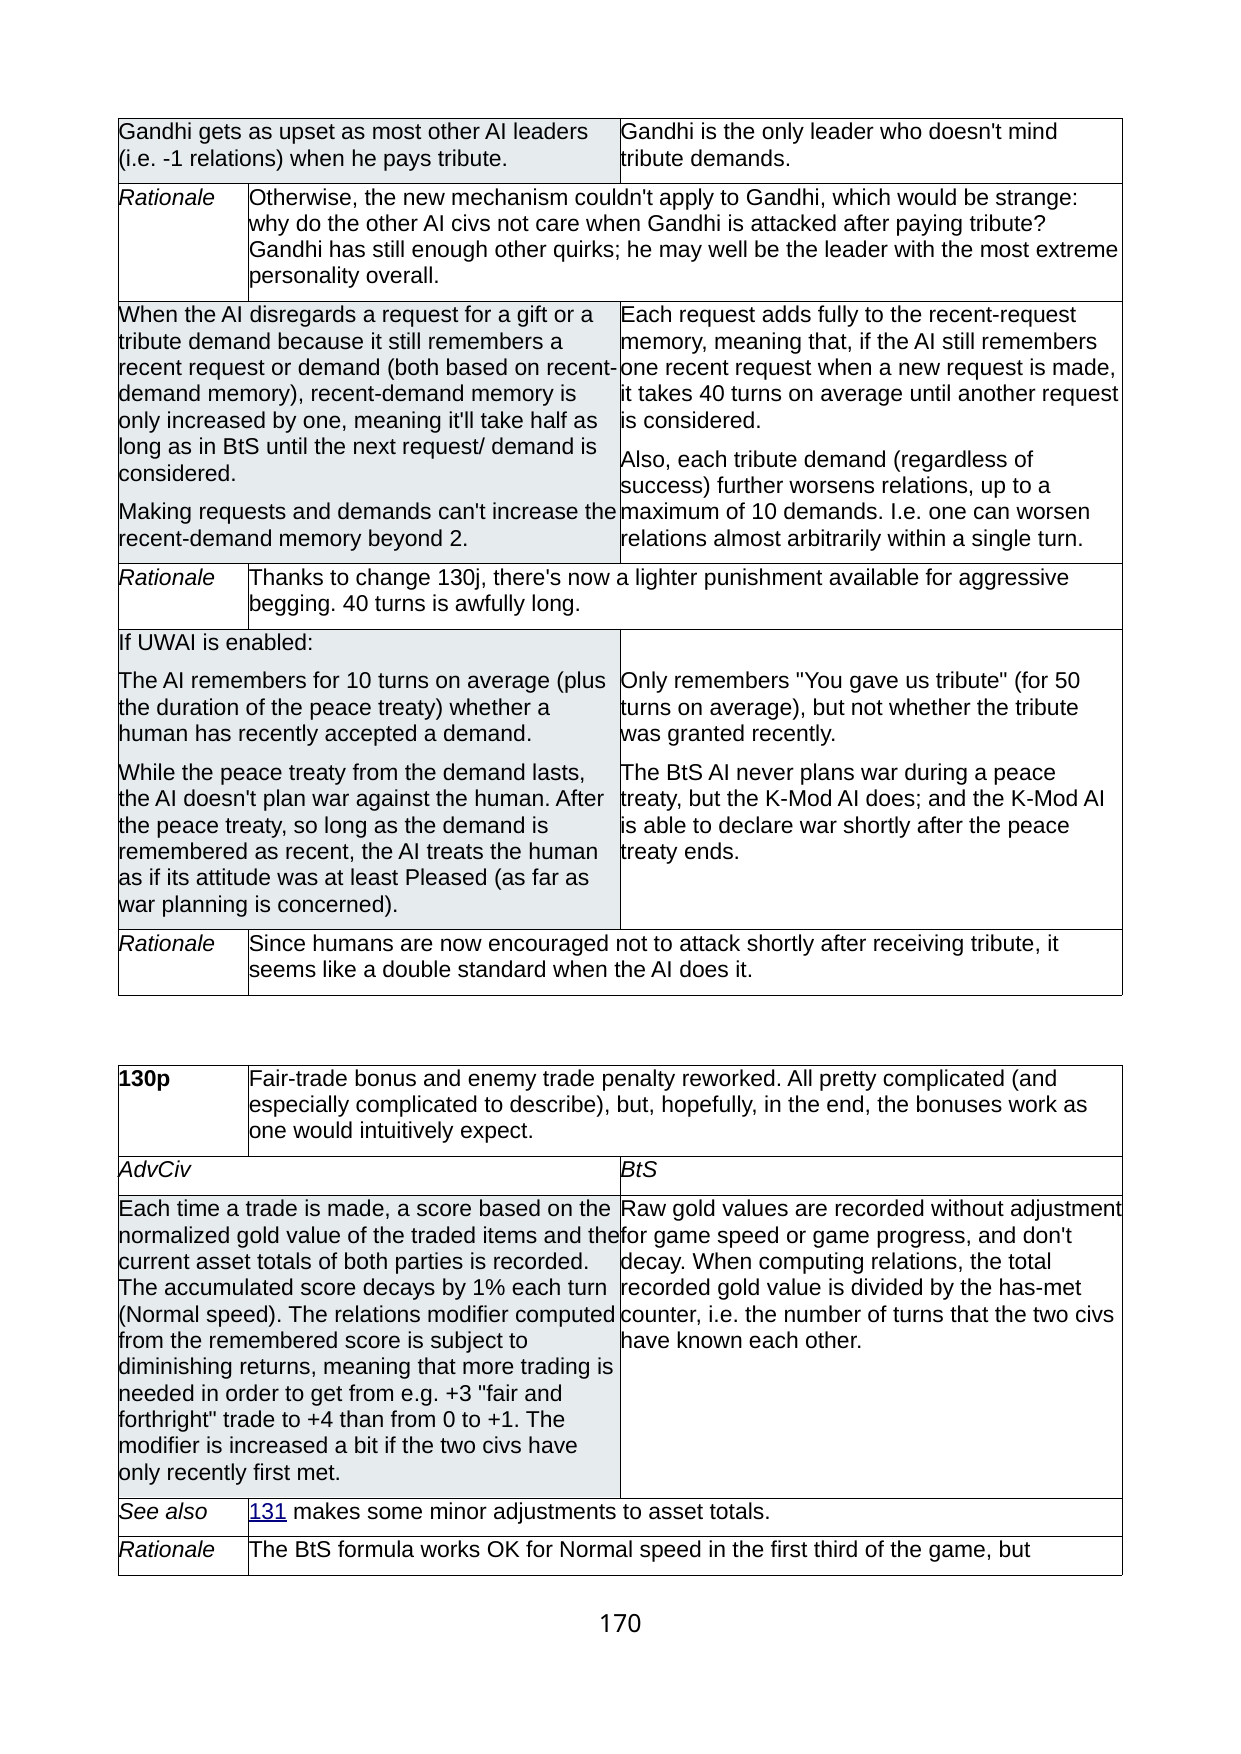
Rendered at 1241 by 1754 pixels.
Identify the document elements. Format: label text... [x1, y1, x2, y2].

table_cell Each time a trade is made, a score based on the normalized gold value of the traded items and the current asset totals of both parties is recorded. The accumulated score decays by 1% each turn (Normal speed). The relations modifier computed from the remembered score is subject to diminishing returns, meaning that more trading is needed in order to get from e.g. +3 "fair and forthright" trade to +4 than from 0 to +1. The modifier is increased a bit if the two civs have only recently first met. [119, 1196, 620, 1497]
table_cell Rationale [119, 564, 248, 628]
table_cell 131 makes some minor adjustments to asset totals. [249, 1499, 1122, 1536]
table_cell When the AI disregards a request for a gift or a tribute demand because it still remembers a recent request or demand (both based on recent-demand memory), recent-demand memory is only increased by one, meaning it'll take half as long as in BtS until the next request/ demand is considered. Making requests and demands can't increase the recent-demand memory beyond 2. [119, 302, 620, 563]
table_cell Thanks to change 130j, there's now a lighter punishment available for aggressive begging. 40 turns is awfully long. [249, 564, 1122, 628]
table_cell See also [119, 1499, 248, 1536]
table_cell Gandhi is the only leader who doesn't mind tribute demands. [621, 119, 1122, 183]
table_cell Rationale [119, 1537, 248, 1575]
table_cell If UWAI is enabled: The AI remembers for 10 turns on average (plus the duration of the peace treaty) whether a human has recently accepted a demand. While the peace treaty from the demand lasts, the AI doesn't plan war against the human. After the peace treaty, so long as the demand is remembered as recent, the AI treats the human as if its attitude was at least Pleased (as far as war planning is concerned). [119, 630, 620, 929]
table_cell Only remembers "You gave us tribute" (for 50 turns on average), but not whether the tribute was granted recently. The BtS AI never plans war during a peace treaty, but the K-Mod AI does; and the K-Mod AI is able to declare war shortly after the peace treaty ends. [621, 630, 1122, 929]
table_cell Rationale [119, 184, 248, 301]
table_cell AdvCiv [119, 1157, 620, 1195]
table_cell The BtS formula works OK for Normal speed in the first third of the game, but [249, 1537, 1122, 1575]
table_cell Since humans are now encouraged not to attack shortly after receiving tribute, it seems like a double standard when the AI does it. [249, 930, 1122, 994]
table_cell Each request adds fully to the recent-request memory, meaning that, if the AI still remembers one recent request when a new request is made, it takes 40 turns on average until another request is considered. Also, each tribute demand (regardless of success) further worsens relations, up to a maximum of 10 demands. I.e. one can worsen relations almost arbitrarily within a single turn. [621, 302, 1122, 563]
table_cell BtS [621, 1157, 1122, 1195]
table_header Fair-trade bonus and enemy trade penalty reworked. All pretty complicated (and especially complicated to describe), but, hopefully, in the end, the bonuses work as one would intuitively expect. [249, 1066, 1122, 1156]
table_cell Gandhi gets as upset as most other AI leaders (i.e. -1 relations) when he pays tribute. [119, 119, 620, 183]
table_cell Rationale [119, 930, 248, 994]
table_cell Otherwise, the new mechanism couldn't apply to Gandhi, which would be strange: why do the other AI civs not care when Gandhi is attacked after paying tribute? Gandhi has still enough other quirks; he may well be the leader with the most extreme personality overall. [249, 184, 1122, 301]
table_header 130p [119, 1066, 248, 1156]
table_cell Raw gold values are recorded without adjustment for game speed or game progress, and don't decay. When computing relations, the total recorded gold value is divided by the has-met counter, i.e. the number of turns that the two civs have known each other. [621, 1196, 1122, 1497]
